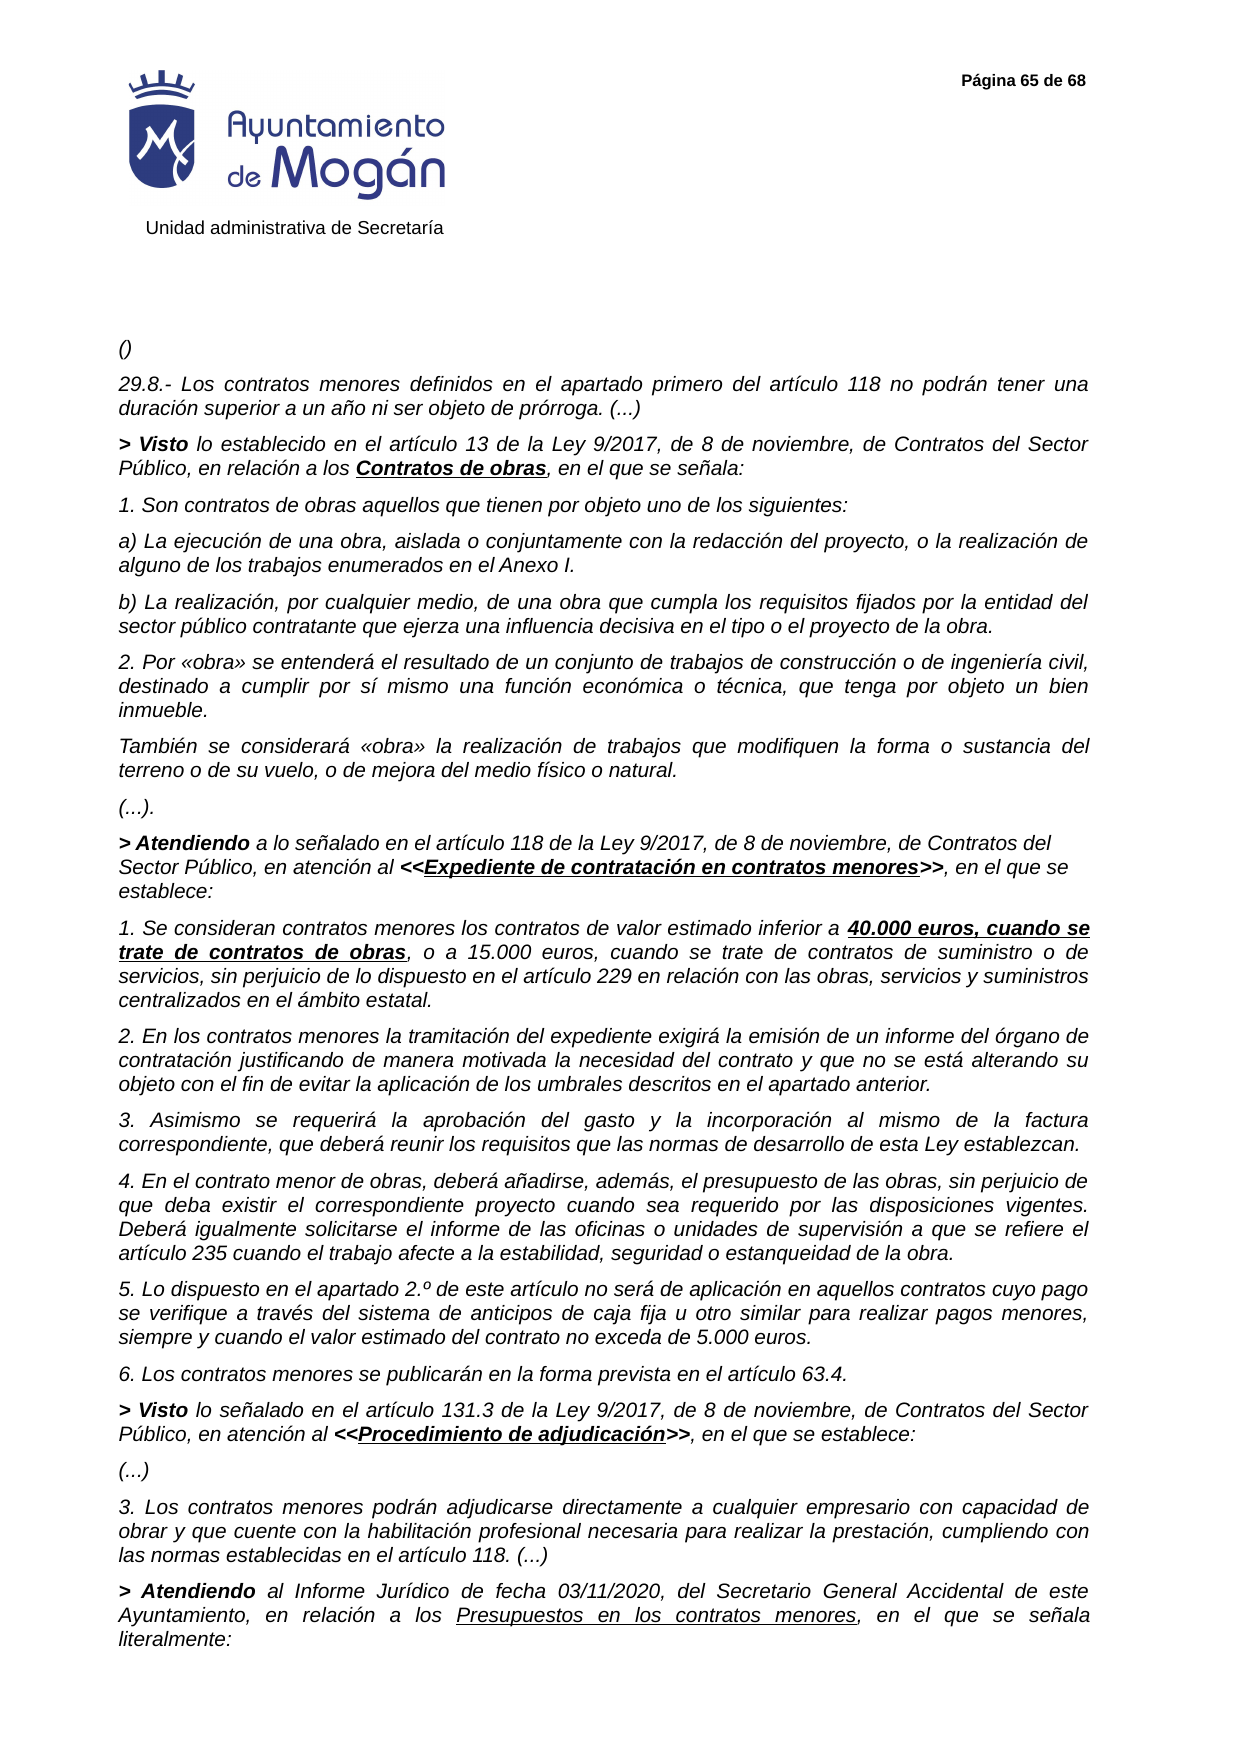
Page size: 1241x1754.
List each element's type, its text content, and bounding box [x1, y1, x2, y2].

text También se considerará «obra» la realización de trabajos que modifiquen la forma o sustancia del terreno o de su vuelo, o de mejora del medio físico o natural. [118, 734, 1092, 782]
text > Atendiendo al Informe Jurídico de fecha 03/11/2020, del Secretario General Accidental de este Ayuntamiento, en relación a los Presupuestos en los contratos menores, en el que se señala literalmente: [118, 1579, 1092, 1651]
text 29.8.- Los contratos menores definidos en el apartado primero del artículo 118 no podrán tener una duración superior a un año ni ser objeto de prórroga. (...) [118, 372, 1092, 420]
text > Atendiendo a lo señalado en el artículo 118 de la Ley 9/2017, de 8 de noviembre, de Contratos del Sector Público, en atención al <<Expediente de contratación en contratos menores>>, en el que se establece: [118, 831, 1092, 903]
text 2. Por «obra» se entenderá el resultado de un conjunto de trabajos de construcción o de ingeniería civil, destinado a cumplir por sí mismo una función económica o técnica, que tenga por objeto un bien inmueble. [118, 650, 1092, 722]
text > Visto lo señalado en el artículo 131.3 de la Ley 9/2017, de 8 de noviembre, de Contratos del Sector Público, en atención al <<Procedimiento de adjudicación>>, en el que se establece: [118, 1398, 1092, 1446]
text 3. Asimismo se requerirá la aprobación del gasto y la incorporación al mismo de la factura correspondiente, que deberá reunir los requisitos que las normas de desarrollo de esta Ley establezcan. [118, 1108, 1092, 1156]
text 2. En los contratos menores la tramitación del expediente exigirá la emisión de un informe del órgano de contratación justificando de manera motivada la necesidad del contrato y que no se está alterando su objeto con el fin de evitar la aplicación de los umbrales descritos en el apartado anterior. [118, 1024, 1092, 1096]
text 1. Se consideran contratos menores los contratos de valor estimado inferior a 40.000 euros, cuando se trate de contratos de obras, o a 15.000 euros, cuando se trate de contratos de suministro o de servicios, sin perjuicio de lo dispuesto en el artículo 229 en relación con las obras, servicios y suministros centralizados en el ámbito estatal. [118, 916, 1092, 1011]
text 3. Los contratos menores podrán adjudicarse directamente a cualquier empresario con capacidad de obrar y que cuente con la habilitación profesional necesaria para realizar la prestación, cumpliendo con las normas establecidas en el artículo 118. (...) [118, 1495, 1092, 1567]
text (...). [118, 795, 1092, 819]
text > Visto lo establecido en el artículo 13 de la Ley 9/2017, de 8 de noviembre, de Contratos del Sector Público, en relación a los Contratos de obras, en el que se señala: [118, 432, 1092, 480]
text b) La realización, por cualquier medio, de una obra que cumpla los requisitos fijados por la entidad del sector público contratante que ejerza una influencia decisiva en el tipo o el proyecto de la obra. [118, 589, 1092, 637]
text (...) [118, 1458, 1092, 1482]
text 1. Son contratos de obras aquellos que tienen por objeto uno de los siguientes: [118, 493, 1092, 517]
text 6. Los contratos menores se publicarán en la forma prevista en el artículo 63.4. [118, 1361, 1092, 1385]
text 5. Lo dispuesto en el apartado 2.º de este artículo no será de aplicación en aquellos contratos cuyo pago se verifique a través del sistema de anticipos de caja fija u otro similar para realizar pagos menores, siempre y cuando el valor estimado del contrato no exceda de 5.000 euros. [118, 1277, 1092, 1349]
text a) La ejecución de una obra, aislada o conjuntamente con la redacción del proyecto, o la realización de alguno de los trabajos enumerados en el Anexo I. [118, 529, 1092, 577]
text 4. En el contrato menor de obras, deberá añadirse, además, el presupuesto de las obras, sin perjuicio de que deba existir el correspondiente proyecto cuando sea requerido por las disposiciones vigentes. Deberá igualmente solicitarse el informe de las oficinas o unidades de supervisión a que se refiere el artículo 235 cuando el trabajo afecte a la estabilidad, seguridad o estanqueidad de la obra. [118, 1169, 1092, 1264]
picture [128, 70, 445, 206]
text () [118, 335, 1092, 359]
